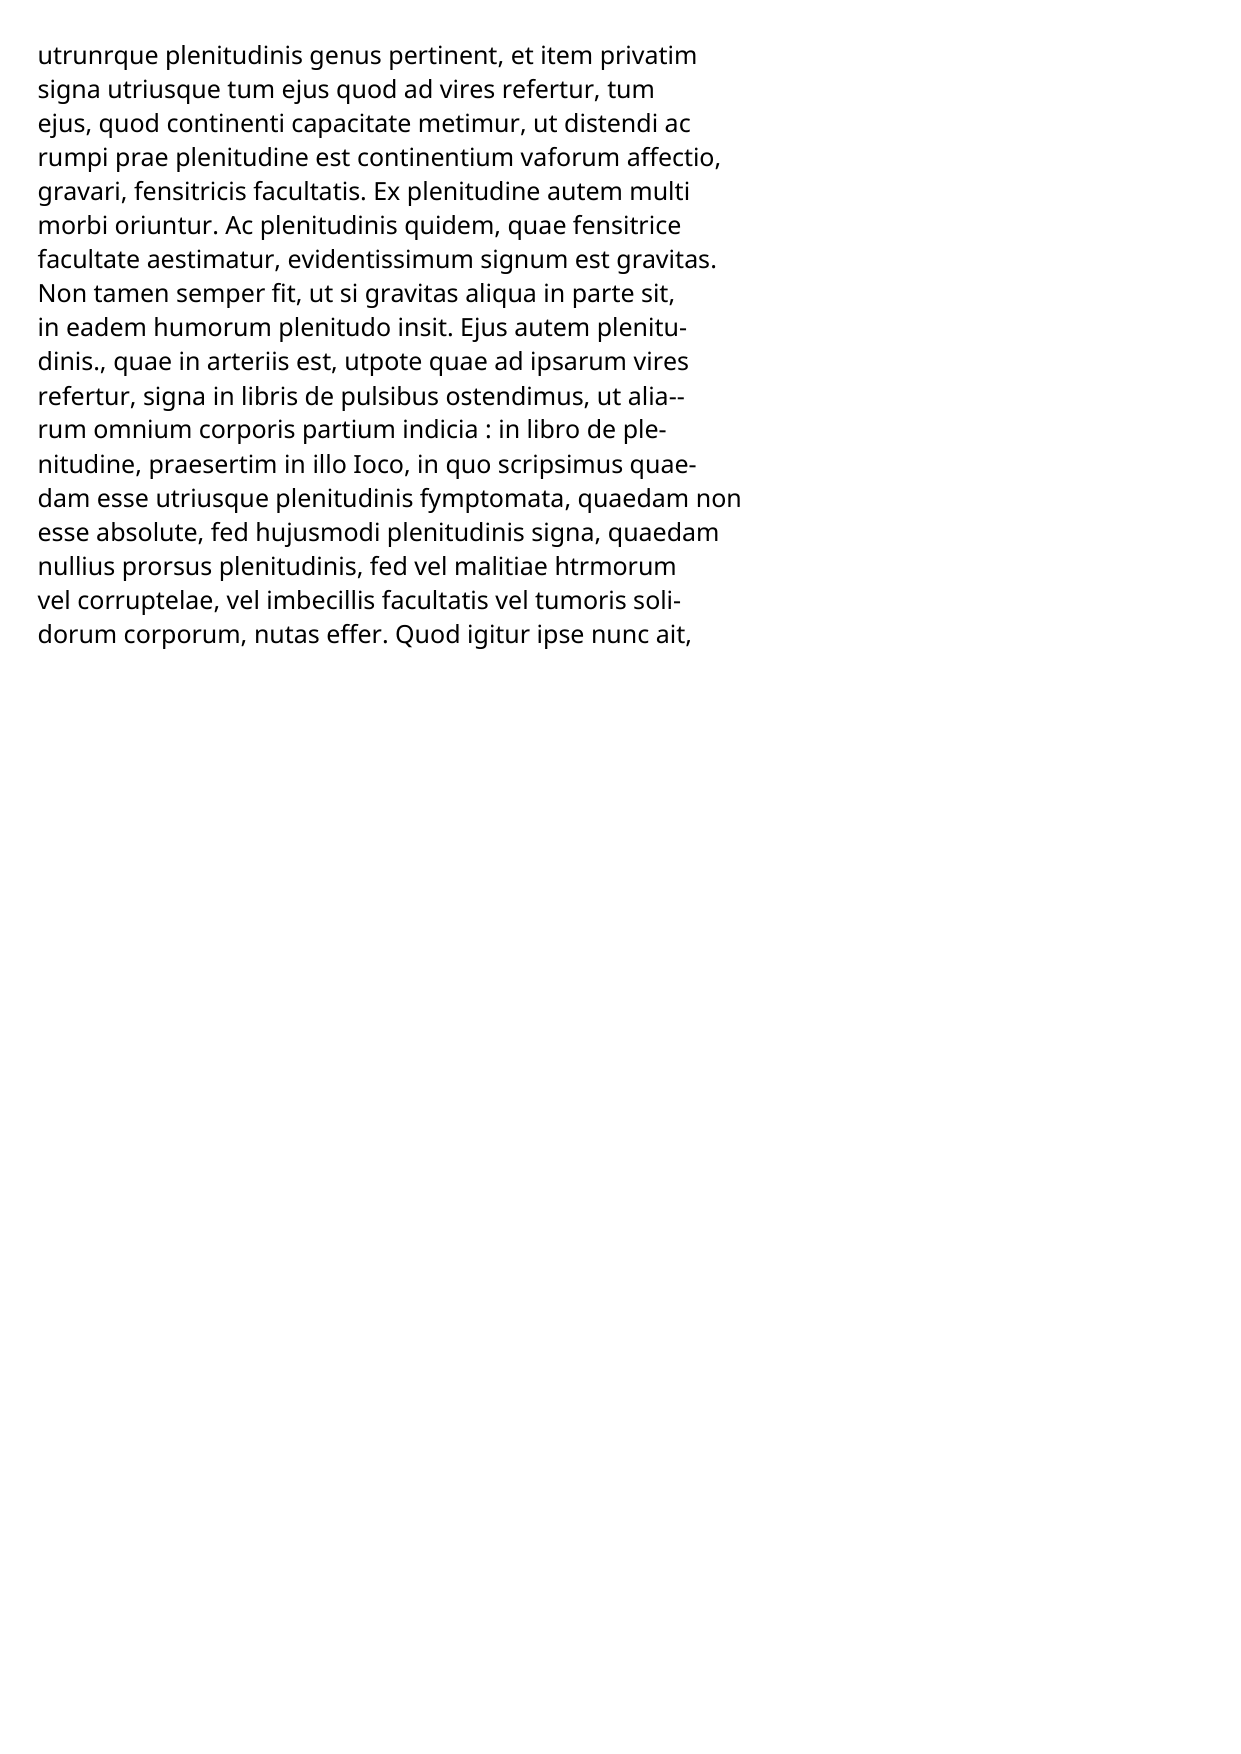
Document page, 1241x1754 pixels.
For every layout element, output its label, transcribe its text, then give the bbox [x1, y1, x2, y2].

text utrunrque plenitudinis genus pertinent, et item privatim signa utriusque tum ejus quod ad vires refertur, tum ejus, quod continenti capacitate metimur, ut distendi ac rumpi prae plenitudine est continentium vaforum affectio, gravari, fensitricis facultatis. Ex plenitudine autem multi morbi oriuntur. Ac plenitudinis quidem, quae fensitrice facultate aestimatur, evidentissimum signum est gravitas. Non tamen semper fit, ut si gravitas aliqua in parte sit, in eadem humorum plenitudo insit. Ejus autem plenitu- dinis., quae in arteriis est, utpote quae ad ipsarum vires refertur, signa in libris de pulsibus ostendimus, ut alia-- rum omnium corporis partium indicia : in libro de ple- nitudine, praesertim in illo Ioco, in quo scripsimus quae- dam esse utriusque plenitudinis fymptomata, quaedam non esse absolute, fed hujusmodi plenitudinis signa, quaedam nullius prorsus plenitudinis, fed vel malitiae htrmorum vel corruptelae, vel imbecillis facultatis vel tumoris soli- dorum corporum, nutas effer. Quod igitur ipse nunc ait, [37, 37, 1203, 651]
